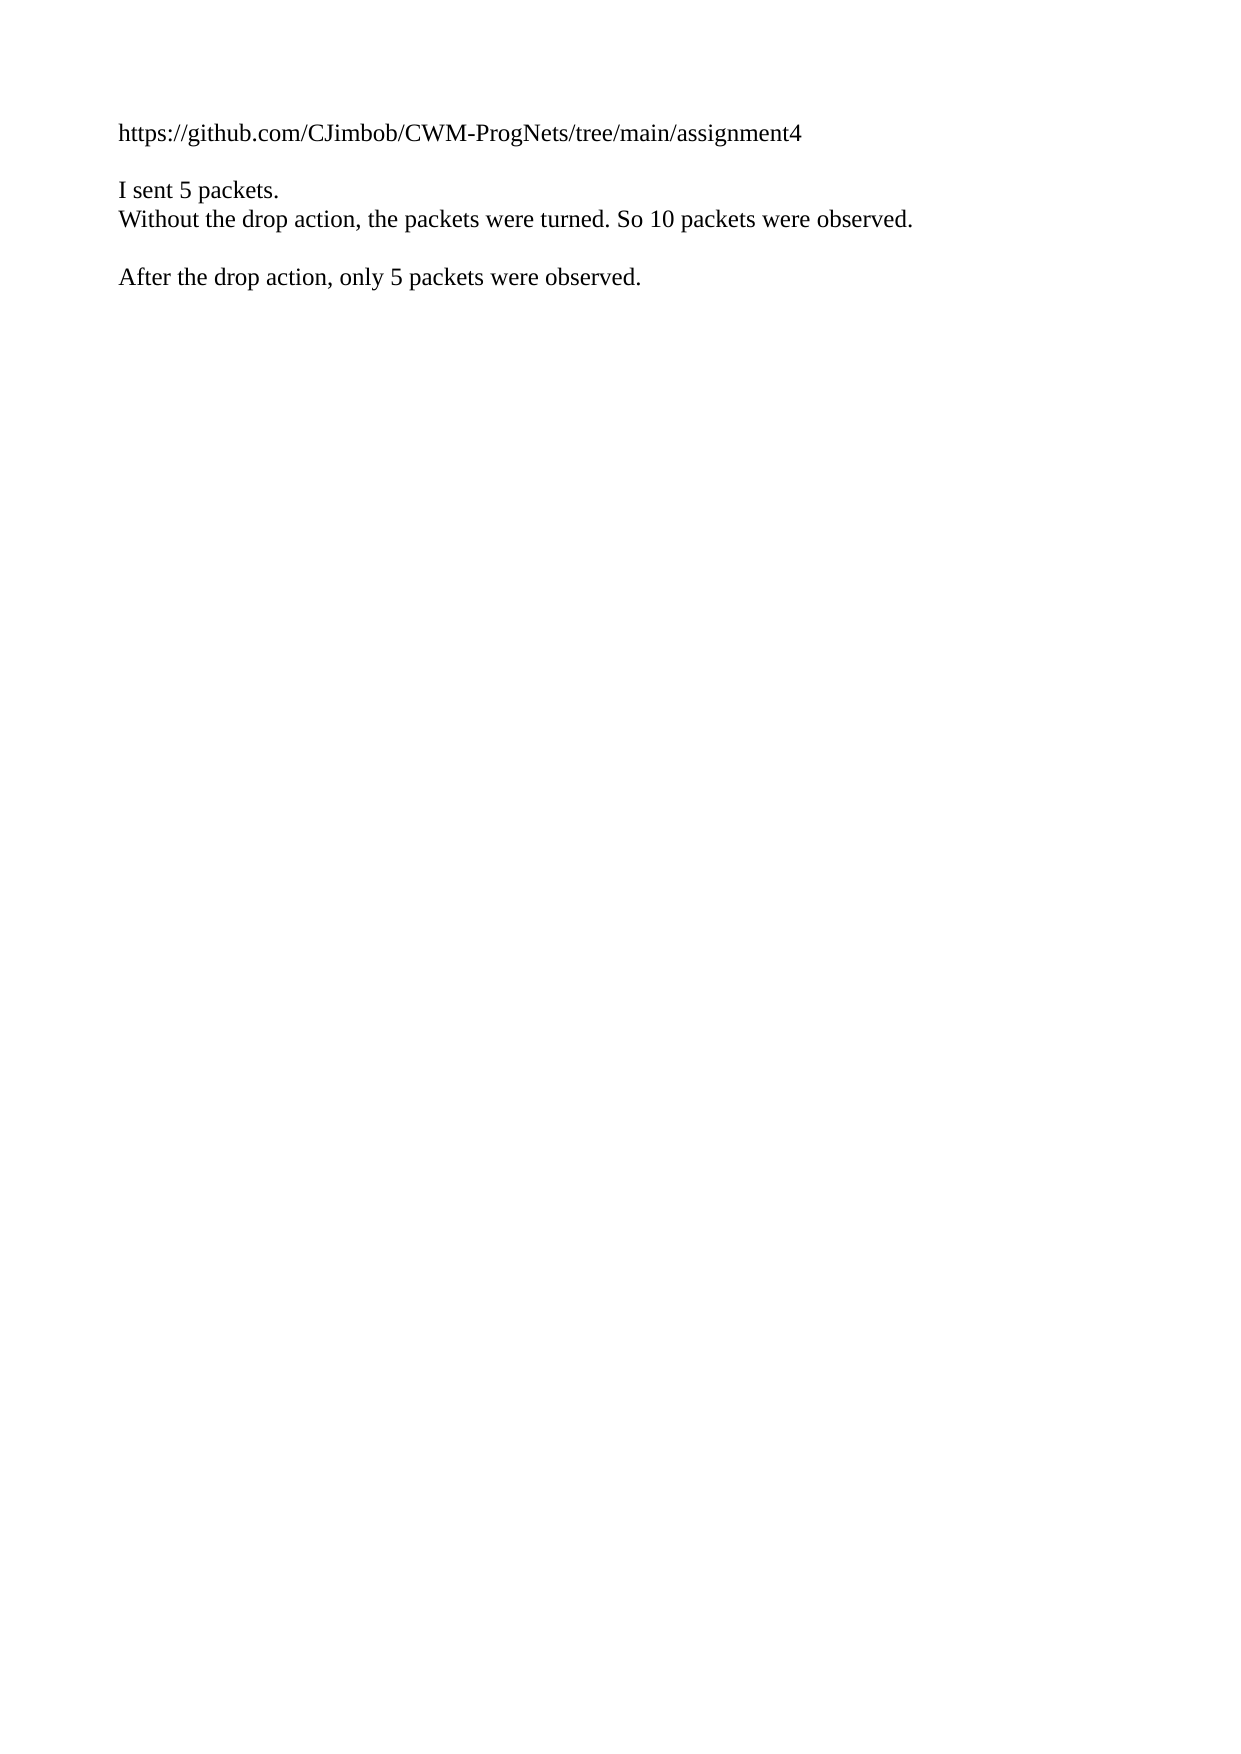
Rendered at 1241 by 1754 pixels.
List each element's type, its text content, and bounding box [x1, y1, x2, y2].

text Without the drop action, the packets were turned. So 10 packets were observed. [118, 204, 1122, 233]
text After the drop action, only 5 packets were observed. [118, 262, 1122, 291]
text https://github.com/CJimbob/CWM-ProgNets/tree/main/assignment4 [118, 118, 1122, 147]
text I sent 5 packets. [118, 176, 1122, 204]
